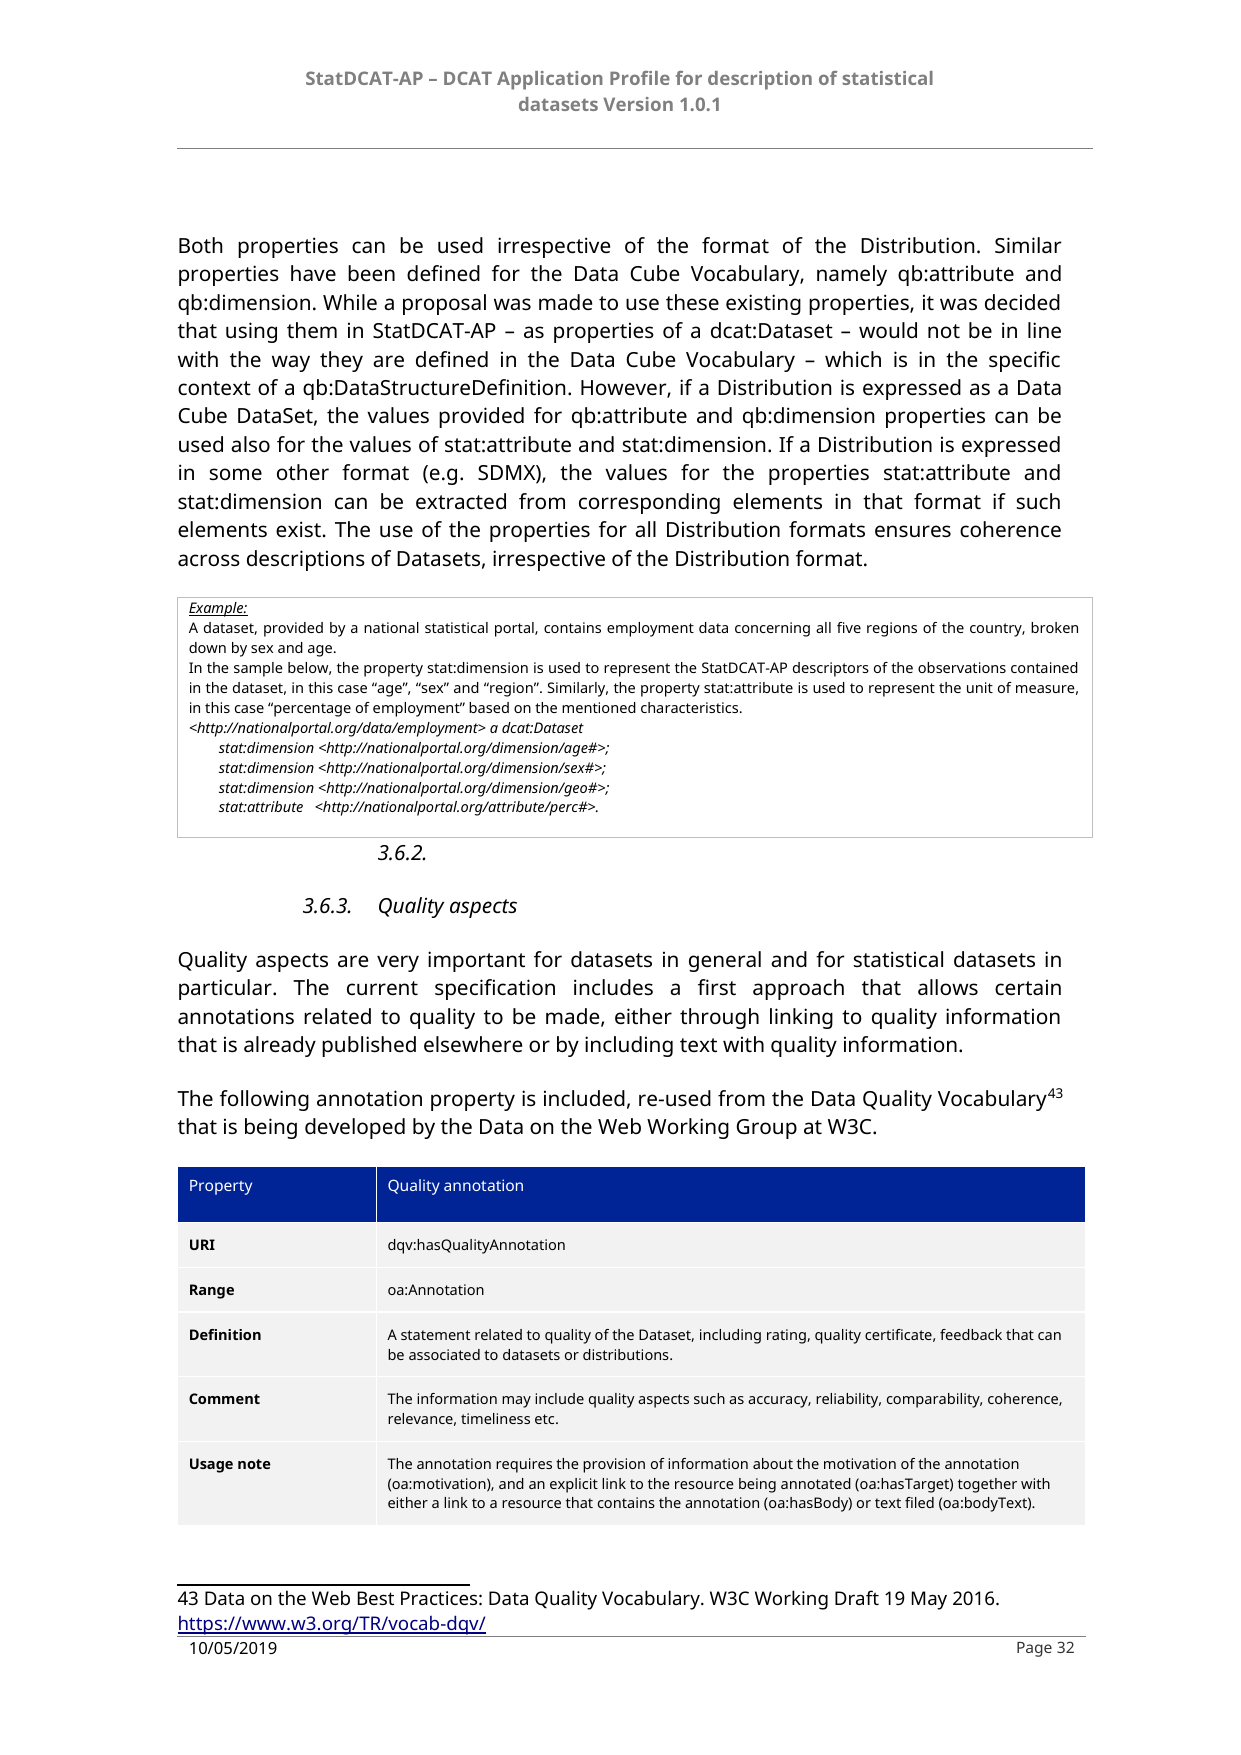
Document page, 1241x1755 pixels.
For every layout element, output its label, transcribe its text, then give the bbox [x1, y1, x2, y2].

table_cell The information may include quality aspects such as accuracy, reliability, comparability, coherence, relevance, timeliness etc. [377, 1377, 1085, 1441]
table_cell Range [178, 1268, 376, 1311]
table_cell Comment [178, 1377, 376, 1441]
table_cell A statement related to quality of the Dataset, including rating, quality certificate, feedback that can be associated to datasets or distributions. [377, 1313, 1085, 1376]
table_header Property [178, 1167, 376, 1222]
text Quality aspects are very important for datasets in general and for statistical datasets in particular. The current specification includes a first approach that allows certain annotations related to quality to be made, either through linking to quality information that is already published elsewhere or by including text with quality information. [177, 945, 1063, 1059]
table_header Example: A dataset, provided by a national statistical portal, contains employment data concerning all five regions of the country, broken down by sex and age. In the sample below, the property stat:dimension is used to represent the StatDCAT-AP descriptors of the observations contained in the dataset, in this case “age”, “sex” and “region”. Similarly, the property stat:attribute is used to represent the unit of measure, in this case “percentage of employment” based on the mentioned characteristics. <http://nationalportal.org/data/employment> a dcat:Dataset stat:dimension <http://nationalportal.org/dimension/age#>; stat:dimension <http://nationalportal.org/dimension/sex#>; stat:dimension <http://nationalportal.org/dimension/geo#>; stat:attribute <http://nationalportal.org/attribute/perc#>. [178, 598, 1092, 837]
table_cell URI [178, 1223, 376, 1267]
text The following annotation property is included, re-used from the Data Quality Vocabulary that is being developed by the Data on the Web Working Group at W3C. [177, 1084, 1063, 1141]
table_cell oa:Annotation [377, 1268, 1085, 1311]
subtitle Quality aspects [302, 892, 1063, 920]
text Data on the Web Best Practices: Data Quality Vocabulary. W3C Working Draft 19 May 2016. https://www.w3.org/TR/vocab-dqv/ [177, 1585, 1063, 1636]
table_cell Usage note [178, 1442, 376, 1525]
table_cell The annotation requires the provision of information about the motivation of the annotation (oa:motivation), and an explicit link to the resource being annotated (oa:hasTarget) together with either a link to a resource that contains the annotation (oa:hasBody) or text filed (oa:bodyText). [377, 1442, 1085, 1525]
table_cell Definition [178, 1313, 376, 1376]
table_cell dqv:hasQualityAnnotation [377, 1223, 1085, 1267]
text Both properties can be used irrespective of the format of the Distribution. Similar properties have been defined for the Data Cube Vocabulary, namely qb:attribute and qb:dimension. While a proposal was made to use these existing properties, it was decided that using them in StatDCAT-AP – as properties of a dcat:Dataset – would not be in line with the way they are defined in the Data Cube Vocabulary – which is in the specific context of a qb:DataStructureDefinition. However, if a Distribution is expressed as a Data Cube DataSet, the values provided for qb:attribute and qb:dimension properties can be used also for the values of stat:attribute and stat:dimension. If a Distribution is expressed in some other format (e.g. SDMX), the values for the properties stat:attribute and stat:dimension can be extracted from corresponding elements in that format if such elements exist. The use of the properties for all Distribution formats ensures coherence across descriptions of Datasets, irrespective of the Distribution format. [177, 231, 1063, 572]
table_header Quality annotation [377, 1167, 1085, 1222]
